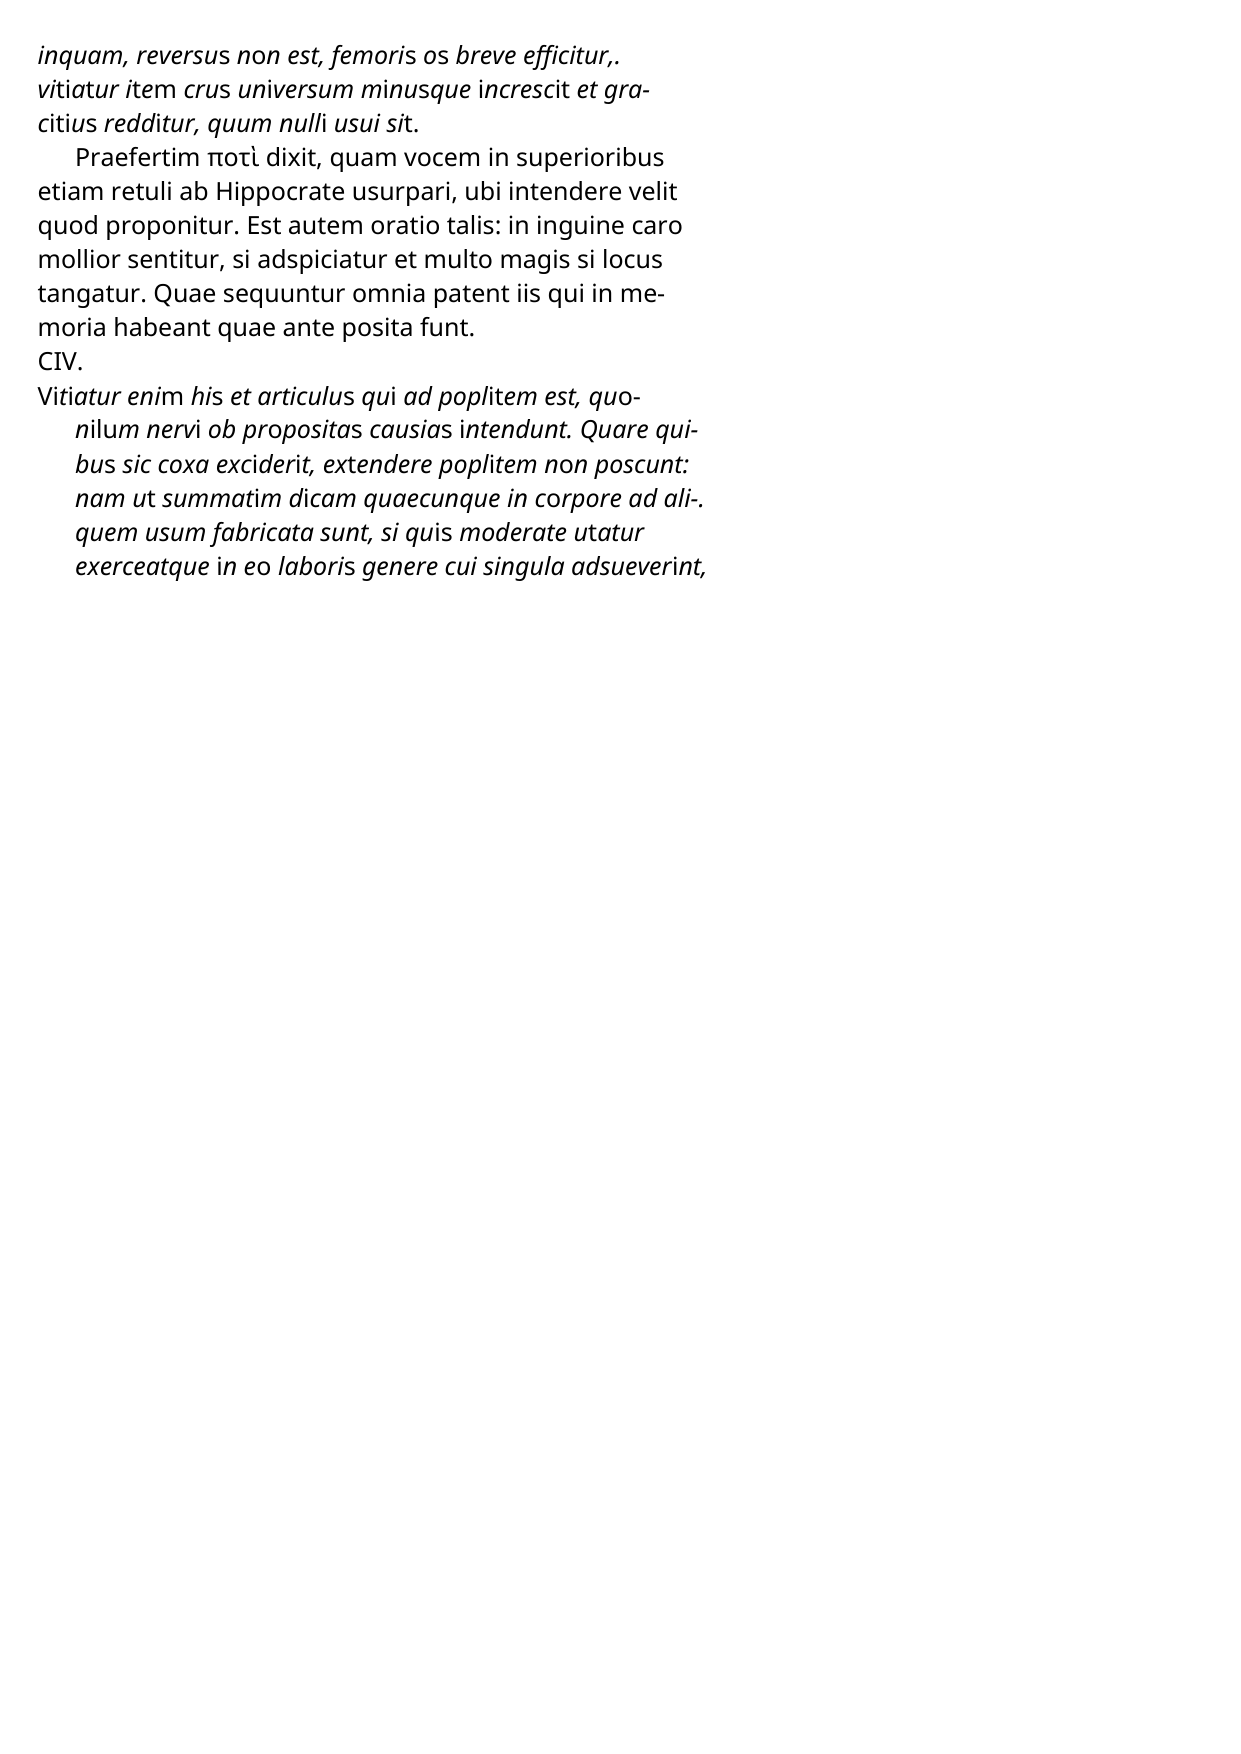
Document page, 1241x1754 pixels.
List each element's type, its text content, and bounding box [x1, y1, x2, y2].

text CIV. [37, 344, 1203, 378]
text Vitiatur enim his et articulus qui ad poplitem est, quo- nilum nervi ob propositas causias intendunt. Quare qui- bus sic coxa exciderit, extendere poplitem non poscunt: nam ut summatim dicam quaecunque in corpore ad ali-. quem usum fabricata sunt, si quis moderate utatur exerceatque in eo laboris genere cui singula adsueverint, [37, 378, 1203, 582]
text Praefertim ποτὶ dixit, quam vocem in superioribus etiam retuli ab Hippocrate usurpari, ubi intendere velit quod proponitur. Est autem oratio talis: in inguine caro mollior sentitur, si adspiciatur et multo magis si locus tangatur. Quae sequuntur omnia patent iis qui in me- moria habeant quae ante posita funt. [37, 140, 1203, 344]
text inquam, reversus non est, femoris os breve efficitur,. vitiatur item crus universum minusque increscit et gra- citius redditur, quum nulli usui sit. [37, 37, 1203, 140]
